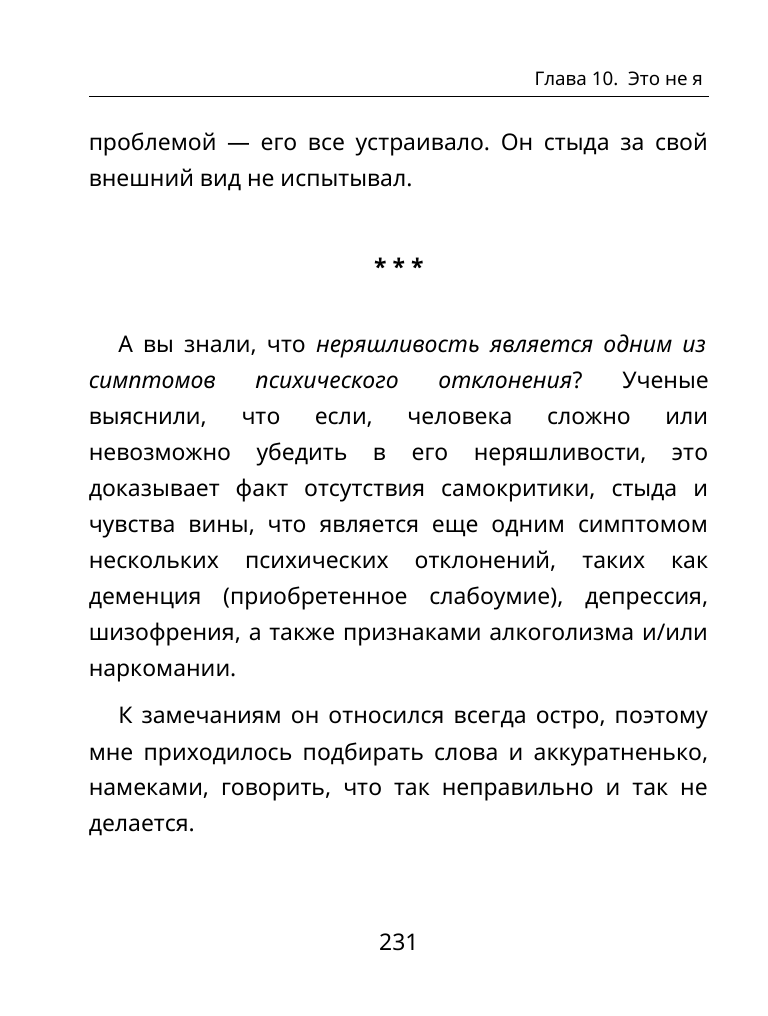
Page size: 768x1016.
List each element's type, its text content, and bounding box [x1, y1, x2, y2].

text проблемой — его все устраивало. Он стыда за свой внешний вид не испытывал. [88, 126, 709, 193]
subtitle * * * [88, 251, 709, 282]
text А вы знали, что неряшливость является одним из симптомов психического отклонения? Ученые выяснили, что если, человека сложно или невозможно убедить в его неряшливости, это доказывает факт отсутствия самокритики, стыда и чувства вины, что является еще одним симптомом нескольких психических отклонений, таких как деменция (приобретенное слабоумие), депрессия, шизофрения, а также признаками алкоголизма и/или наркомании. [88, 328, 709, 683]
text К замечаниям он относился всегда остро, поэтому мне приходилось подбирать слова и аккуратненько, намеками, говорить, что так неправильно и так не делается. [88, 699, 709, 838]
